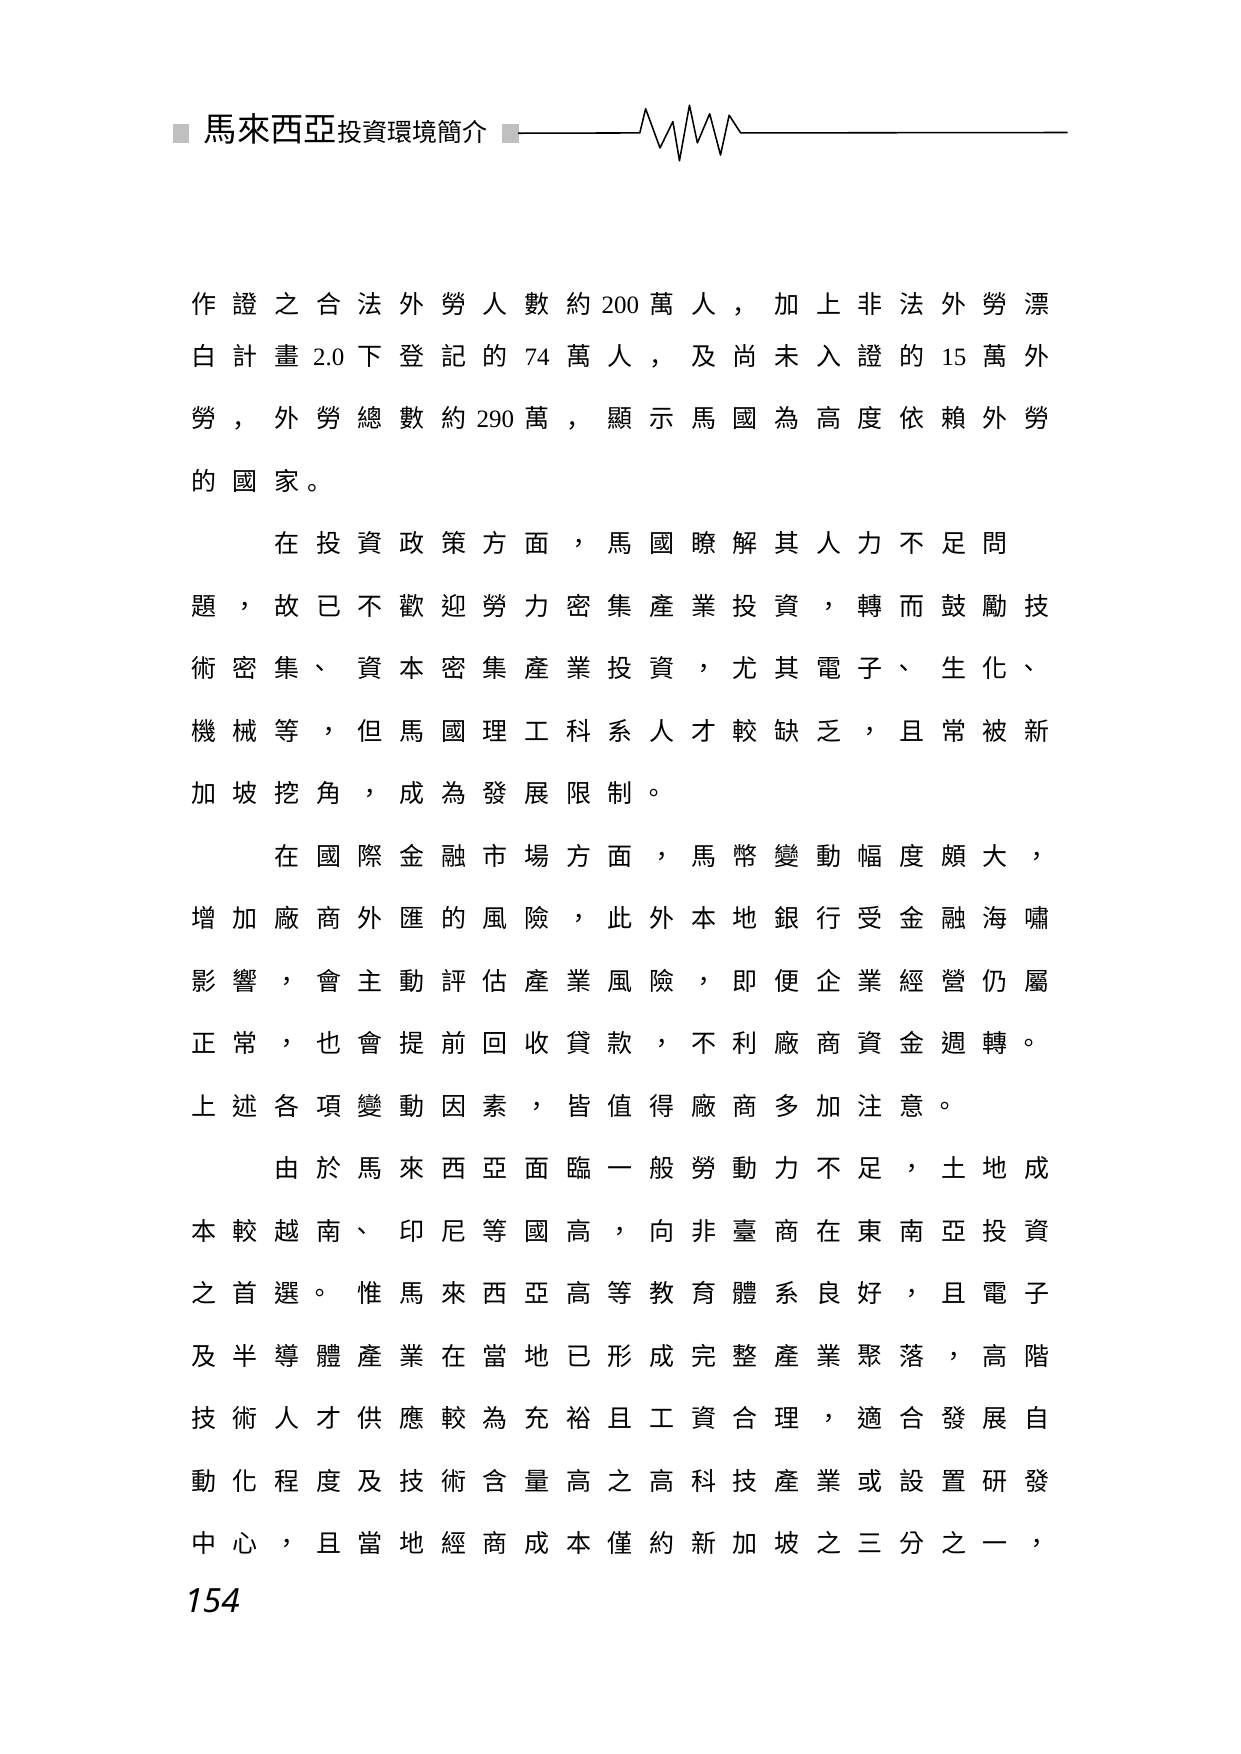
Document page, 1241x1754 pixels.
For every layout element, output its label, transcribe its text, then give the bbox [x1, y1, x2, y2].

text 由於馬來西亞面臨一般勞動力不足，土地成本較越南、印尼等國高，向非臺商在東南亞投資之首選。惟馬來西亞高等教育體系良好，且電子及半導體產業在當地已形成完整產業聚落，高階技術人才供應較為充裕且工資合理，適合發展自動化程度及技術含量高之高科技產業或設置研發中心，且當地經商成本僅約新加坡之三分之一， [183, 1125, 1058, 1563]
text 在國際金融市場方面，馬幣變動幅度頗大，增加廠商外匯的風險，此外本地銀行受金融海嘯影響，會主動評估產業風險，即便企業經營仍屬正常，也會提前回收貸款，不利廠商資金週轉。上述各項變動因素，皆值得廠商多加注意。 [183, 813, 1058, 1125]
text 在投資政策方面，馬國瞭解其人力不足問題，故已不歡迎勞力密集產業投資，轉而鼓勵技術密集、資本密集產業投資，尤其電子、生化、機械等，但馬國理工科系人才較缺乏，且常被新加坡挖角，成為發展限制。 [183, 500, 1058, 813]
text 作證之合法外勞人數約200萬人，加上非法外勞漂白計畫2.0下登記的74萬人，及尚未入證的15萬外勞，外勞總數約290萬，顯示馬國為高度依賴外勞的國家。 [183, 250, 1058, 500]
